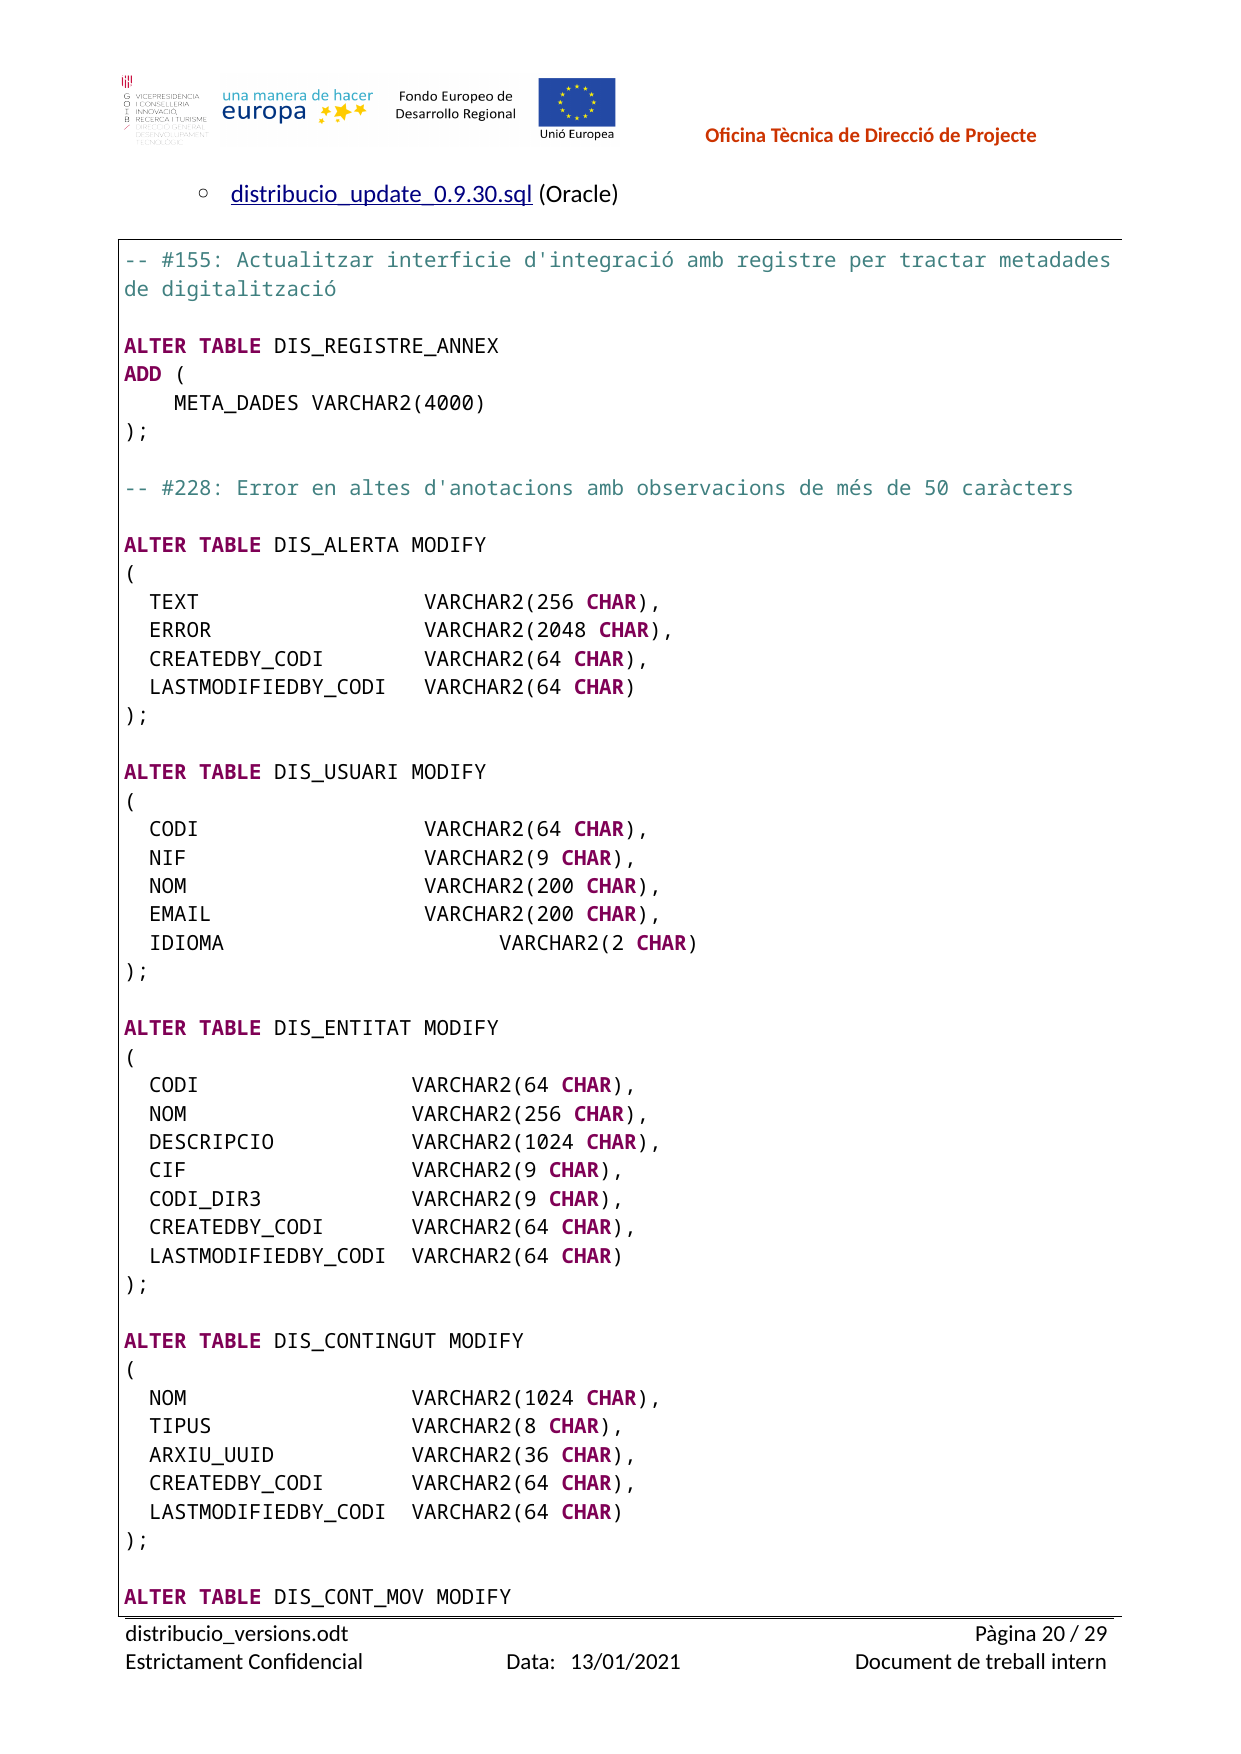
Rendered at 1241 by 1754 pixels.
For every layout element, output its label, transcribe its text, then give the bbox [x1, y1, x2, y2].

list distribucio_update_0.9.30.sql (Oracle) [193, 178, 1122, 208]
table_header -- #155: Actualitzar interficie d'integració amb registre per tractar metadades de digitalització ALTER TABLE DIS_REGISTRE_ANNEX ADD ( META_DADES VARCHAR2(4000) ); -- #228: Error en altes d'anotacions amb observacions de més de 50 caràcters ALTER TABLE DIS_ALERTA MODIFY ( TEXT VARCHAR2(256 CHAR), ERROR VARCHAR2(2048 CHAR), CREATEDBY_CODI VARCHAR2(64 CHAR), LASTMODIFIEDBY_CODI VARCHAR2(64 CHAR) ); ALTER TABLE DIS_USUARI MODIFY ( CODI VARCHAR2(64 CHAR), NIF VARCHAR2(9 CHAR), NOM VARCHAR2(200 CHAR), EMAIL VARCHAR2(200 CHAR), IDIOMA VARCHAR2(2 CHAR) ); ALTER TABLE DIS_ENTITAT MODIFY ( CODI VARCHAR2(64 CHAR), NOM VARCHAR2(256 CHAR), DESCRIPCIO VARCHAR2(1024 CHAR), CIF VARCHAR2(9 CHAR), CODI_DIR3 VARCHAR2(9 CHAR), CREATEDBY_CODI VARCHAR2(64 CHAR), LASTMODIFIEDBY_CODI VARCHAR2(64 CHAR) ); ALTER TABLE DIS_CONTINGUT MODIFY ( NOM VARCHAR2(1024 CHAR), TIPUS VARCHAR2(8 CHAR), ARXIU_UUID VARCHAR2(36 CHAR), CREATEDBY_CODI VARCHAR2(64 CHAR), LASTMODIFIEDBY_CODI VARCHAR2(64 CHAR) ); ALTER TABLE DIS_CONT_MOV MODIFY [119, 240, 1122, 1616]
picture [118, 73, 213, 147]
picture [219, 73, 621, 147]
